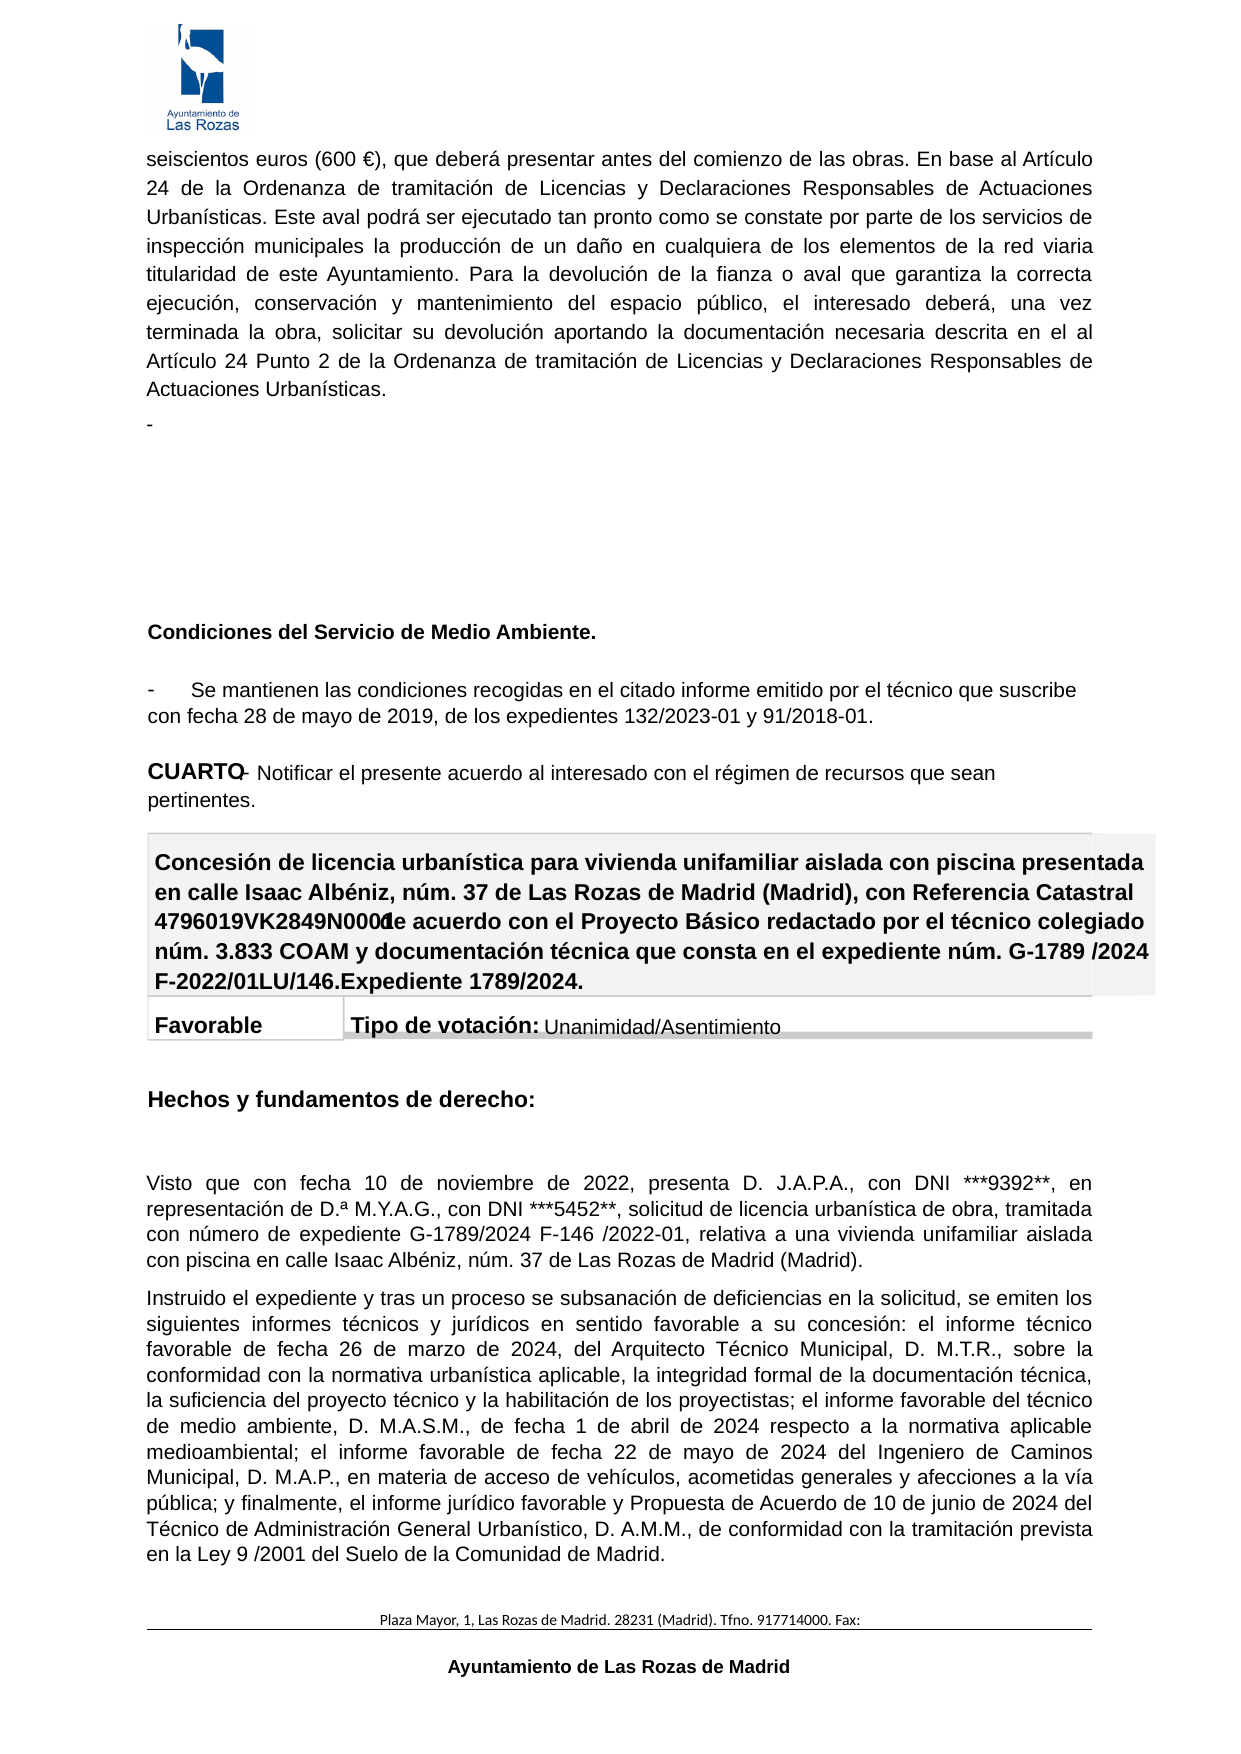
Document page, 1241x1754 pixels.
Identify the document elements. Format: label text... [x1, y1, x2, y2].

text Instruido el expediente y tras un proceso se subsanación de deficiencias en la solicitud, se emiten los siguientes informes técnicos y jurídicos en sentido favorable a su concesión: el informe técnico favorable de fecha 26 de marzo de 2024, del Arquitecto Técnico Municipal, D. M.T.R., sobre la conformidad con la normativa urbanística aplicable, la integridad formal de la documentación técnica, la suficiencia del proyecto técnico y la habilitación de los proyectistas; el informe favorable del técnico de medio ambiente, D. M.A.S.M., de fecha 1 de abril de 2024 respecto a la normativa aplicable medioambiental; el informe favorable de fecha 22 de mayo de 2024 del Ingeniero de Caminos Municipal, D. M.A.P., en materia de acceso de vehículos, acometidas generales y afecciones a la vía pública; y finalmente, el informe jurídico favorable y Propuesta de Acuerdo de 10 de junio de 2024 del Técnico de Administración General Urbanístico, D. A.M.M., de conformidad con la tramitación prevista en la Ley 9 /2001 del Suelo de la Comunidad de Madrid. [146, 1286, 1094, 1566]
text Visto que con fecha 10 de noviembre de 2022, presenta D. J.A.P.A., con DNI ***9392**, en representación de D.ª M.Y.A.G., con DNI ***5452**, solicitud de licencia urbanística de obra, tramitada con número de expediente G-1789/2024 F-146 /2022-01, relativa a una vivienda unifamiliar aislada con piscina en calle Isaac Albéniz, núm. 37 de Las Rozas de Madrid (Madrid). [146, 1171, 1094, 1272]
list seiscientos euros (600 €), que deberá presentar antes del comienzo de las obras. En base al Artículo 24 de la Ordenanza de tramitación de Licencias y Declaraciones Responsables de Actuaciones Urbanísticas. Este aval podrá ser ejecutado tan pronto como se constate por parte de los servicios de inspección municipales la producción de un daño en cualquiera de los elementos de la red viaria titularidad de este Ayuntamiento. Para la devolución de la fianza o aval que garantiza la correcta ejecución, conservación y mantenimiento del espacio público, el interesado deberá, una vez terminada la obra, solicitar su devolución aportando la documentación necesaria descrita en el al Artículo 24 Punto 2 de la Ordenanza de tramitación de Licencias y Declaraciones Responsables de Actuaciones Urbanísticas. [146, 147, 1094, 401]
